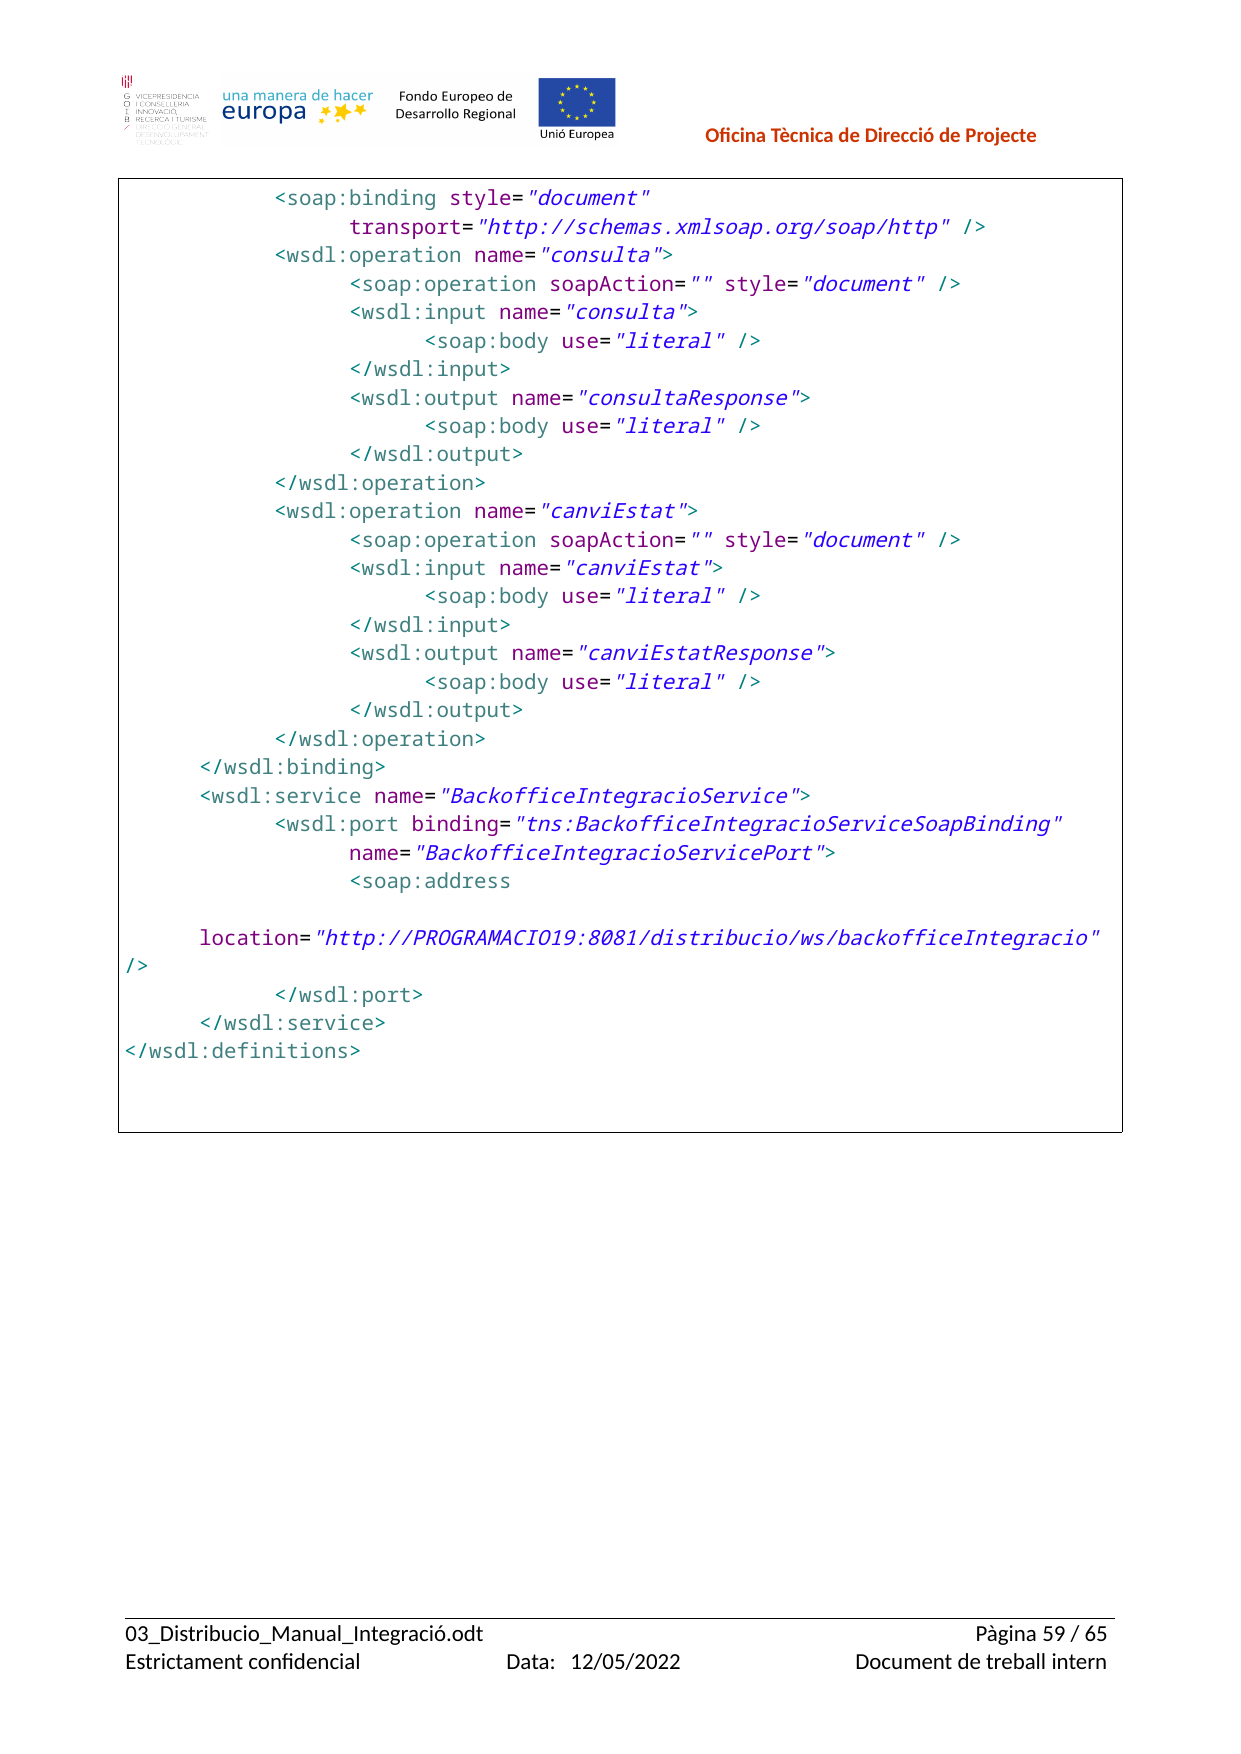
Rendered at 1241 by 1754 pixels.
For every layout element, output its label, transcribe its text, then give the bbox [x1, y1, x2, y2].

table_header <soap:binding style="document" transport="http://schemas.xmlsoap.org/soap/http" /> <wsdl:operation name="consulta"> <soap:operation soapAction="" style="document" /> <wsdl:input name="consulta"> <soap:body use="literal" /> </wsdl:input> <wsdl:output name="consultaResponse"> <soap:body use="literal" /> </wsdl:output> </wsdl:operation> <wsdl:operation name="canviEstat"> <soap:operation soapAction="" style="document" /> <wsdl:input name="canviEstat"> <soap:body use="literal" /> </wsdl:input> <wsdl:output name="canviEstatResponse"> <soap:body use="literal" /> </wsdl:output> </wsdl:operation> </wsdl:binding> <wsdl:service name="BackofficeIntegracioService"> <wsdl:port binding="tns:BackofficeIntegracioServiceSoapBinding" name="BackofficeIntegracioServicePort"> <soap:address location="http://PROGRAMACIO19:8081/distribucio/ws/backofficeIntegracio" /> </wsdl:port> </wsdl:service> </wsdl:definitions> [119, 179, 1122, 1132]
picture [219, 73, 621, 147]
picture [118, 73, 213, 147]
